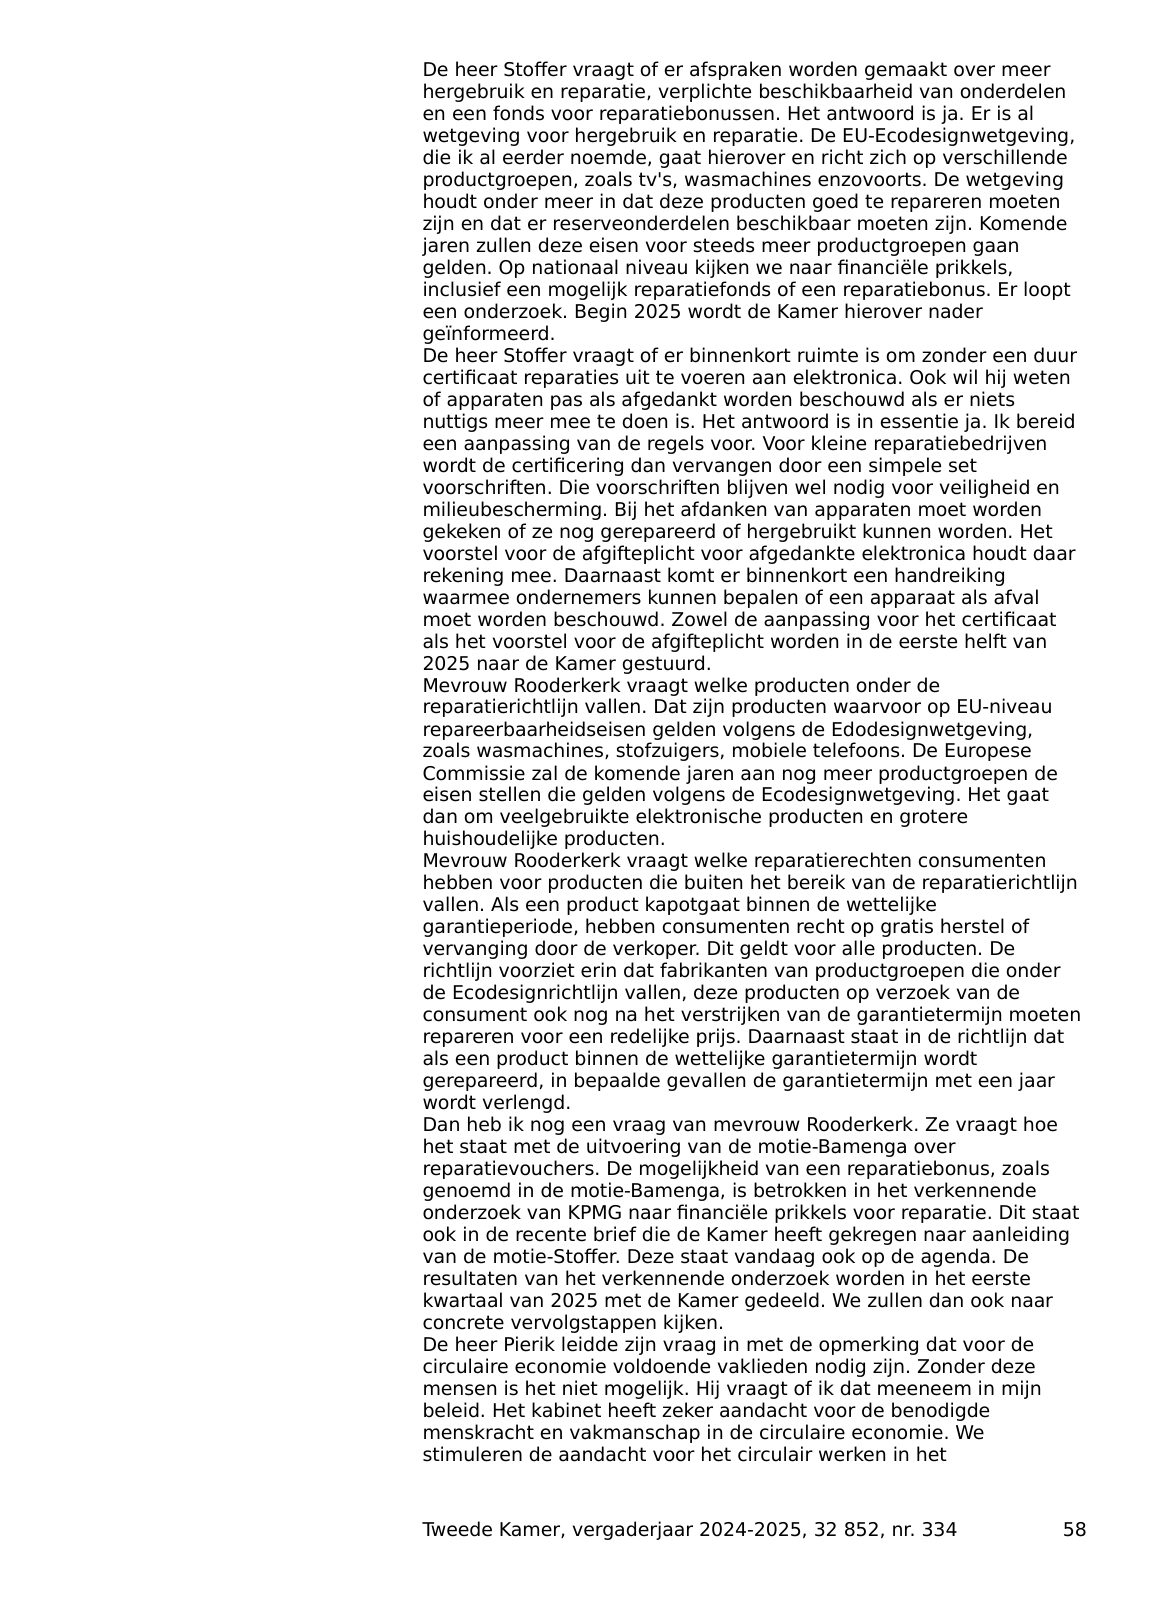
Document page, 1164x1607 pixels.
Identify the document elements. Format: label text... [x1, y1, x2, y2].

text Mevrouw Rooderkerk vraagt welke producten onder de reparatierichtlijn vallen. Dat zijn producten waarvoor op EU-niveau repareerbaarheidseisen gelden volgens de Edodesignwetgeving, zoals wasmachines, stofzuigers, mobiele telefoons. De Europese Commissie zal de komende jaren aan nog meer productgroepen de eisen stellen die gelden volgens de Ecodesignwetgeving. Het gaat dan om veelgebruikte elektronische producten en grotere huishoudelijke producten. [422, 674, 1087, 850]
text De heer Pierik leidde zijn vraag in met de opmerking dat voor de circulaire economie voldoende vaklieden nodig zijn. Zonder deze mensen is het niet mogelijk. Hij vraagt of ik dat meeneem in mijn beleid. Het kabinet heeft zeker aandacht voor de benodigde menskracht en vakmanschap in de circulaire economie. We stimuleren de aandacht voor het circulair werken in het [422, 1334, 1087, 1466]
text Dan heb ik nog een vraag van mevrouw Rooderkerk. Ze vraagt hoe het staat met de uitvoering van de motie-Bamenga over reparatievouchers. De mogelijkheid van een reparatiebonus, zoals genoemd in de motie-Bamenga, is betrokken in het verkennende onderzoek van KPMG naar financiële prikkels voor reparatie. Dit staat ook in de recente brief die de Kamer heeft gekregen naar aanleiding van de motie-Stoffer. Deze staat vandaag ook op de agenda. De resultaten van het verkennende onderzoek worden in het eerste kwartaal van 2025 met de Kamer gedeeld. We zullen dan ook naar concrete vervolgstappen kijken. [422, 1114, 1087, 1334]
text Mevrouw Rooderkerk vraagt welke reparatierechten consumenten hebben voor producten die buiten het bereik van de reparatierichtlijn vallen. Als een product kapotgaat binnen de wettelijke garantieperiode, hebben consumenten recht op gratis herstel of vervanging door de verkoper. Dit geldt voor alle producten. De richtlijn voorziet erin dat fabrikanten van productgroepen die onder de Ecodesignrichtlijn vallen, deze producten op verzoek van de consument ook nog na het verstrijken van de garantietermijn moeten repareren voor een redelijke prijs. Daarnaast staat in de richtlijn dat als een product binnen de wettelijke garantietermijn wordt gerepareerd, in bepaalde gevallen de garantietermijn met een jaar wordt verlengd. [422, 850, 1087, 1114]
text De heer Stoffer vraagt of er afspraken worden gemaakt over meer hergebruik en reparatie, verplichte beschikbaarheid van onderdelen en een fonds voor reparatiebonussen. Het antwoord is ja. Er is al wetgeving voor hergebruik en reparatie. De EU-Ecodesignwetgeving, die ik al eerder noemde, gaat hierover en richt zich op verschillende productgroepen, zoals tv's, wasmachines enzovoorts. De wetgeving houdt onder meer in dat deze producten goed te repareren moeten zijn en dat er reserveonderdelen beschikbaar moeten zijn. Komende jaren zullen deze eisen voor steeds meer productgroepen gaan gelden. Op nationaal niveau kijken we naar financiële prikkels, inclusief een mogelijk reparatiefonds of een reparatiebonus. Er loopt een onderzoek. Begin 2025 wordt de Kamer hierover nader geïnformeerd. [422, 59, 1087, 345]
text De heer Stoffer vraagt of er binnenkort ruimte is om zonder een duur certificaat reparaties uit te voeren aan elektronica. Ook wil hij weten of apparaten pas als afgedankt worden beschouwd als er niets nuttigs meer mee te doen is. Het antwoord is in essentie ja. Ik bereid een aanpassing van de regels voor. Voor kleine reparatiebedrijven wordt de certificering dan vervangen door een simpele set voorschriften. Die voorschriften blijven wel nodig voor veiligheid en milieubescherming. Bij het afdanken van apparaten moet worden gekeken of ze nog gerepareerd of hergebruikt kunnen worden. Het voorstel voor de afgifteplicht voor afgedankte elektronica houdt daar rekening mee. Daarnaast komt er binnenkort een handreiking waarmee ondernemers kunnen bepalen of een apparaat als afval moet worden beschouwd. Zowel de aanpassing voor het certificaat als het voorstel voor de afgifteplicht worden in de eerste helft van 2025 naar de Kamer gestuurd. [422, 345, 1087, 674]
